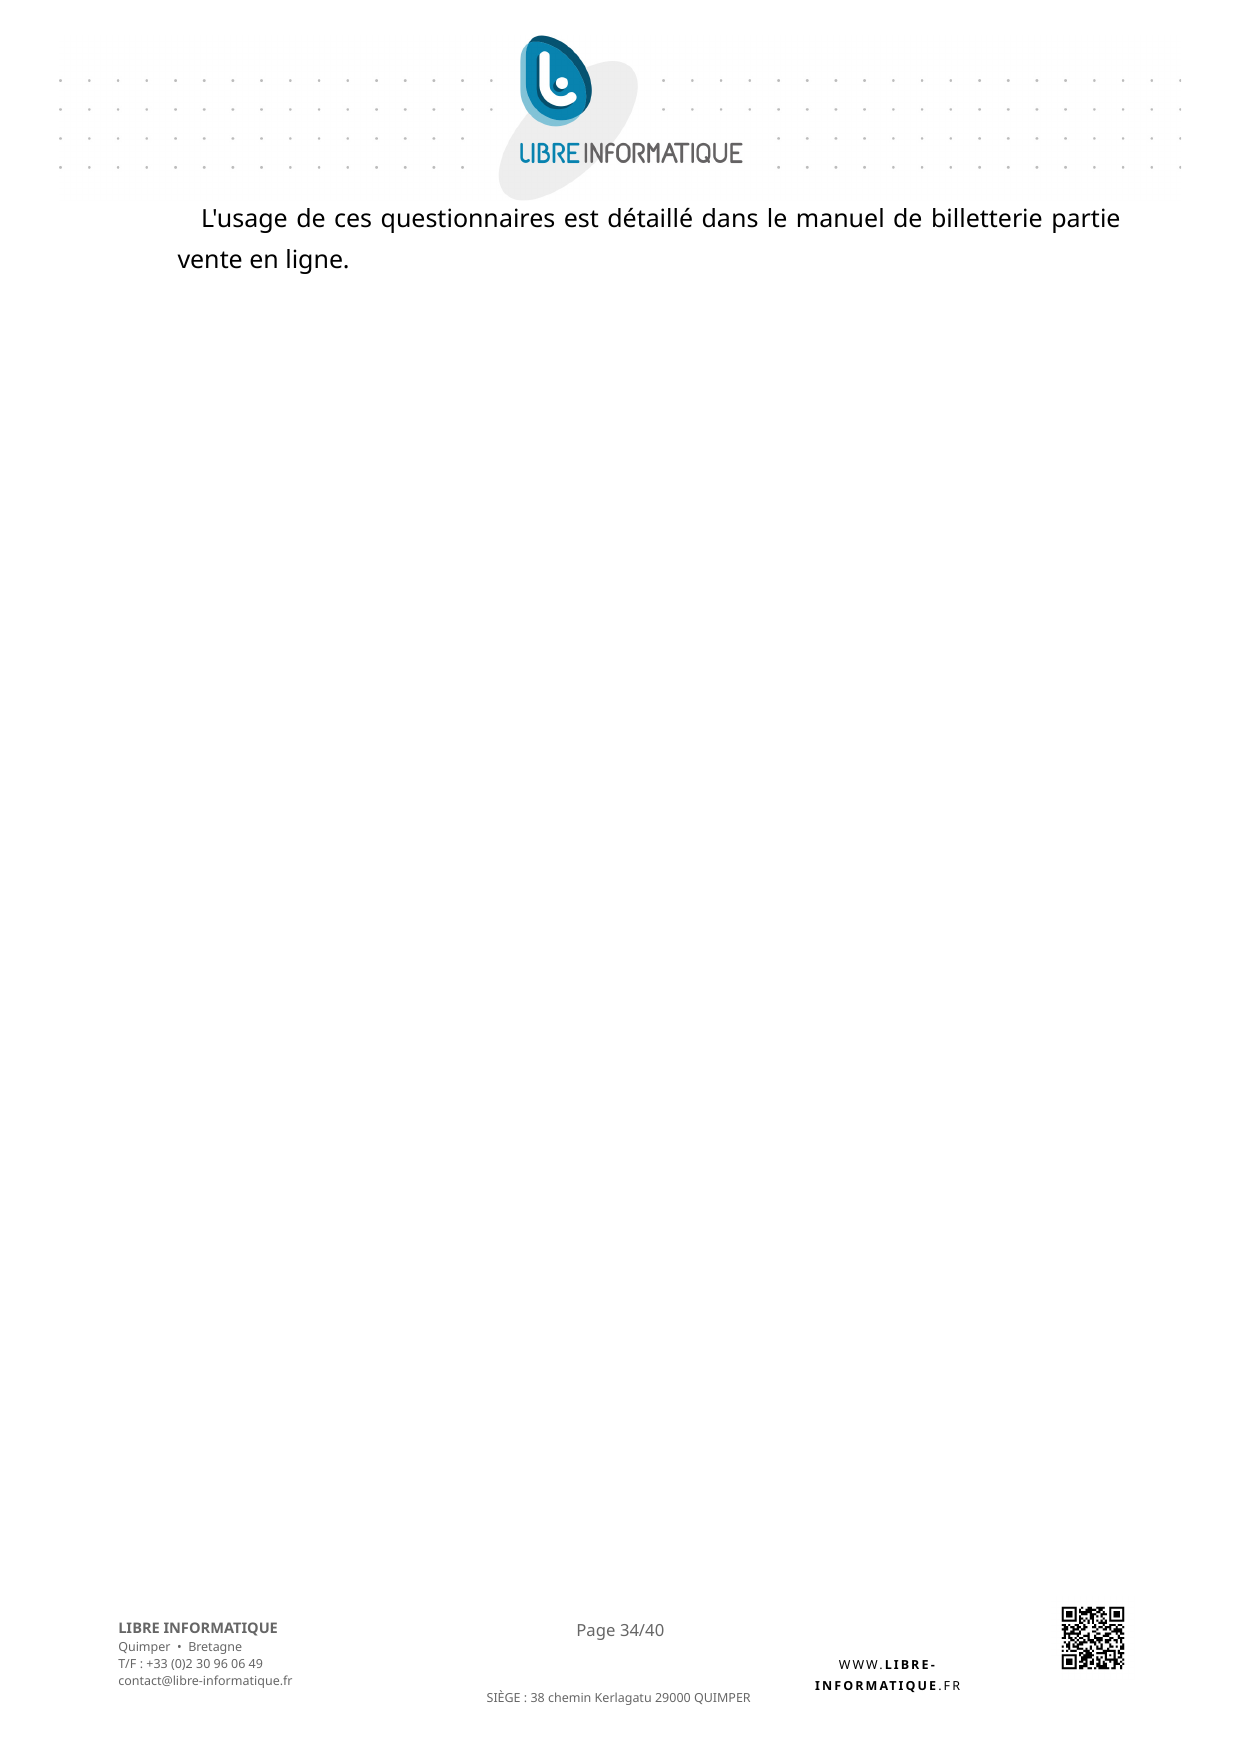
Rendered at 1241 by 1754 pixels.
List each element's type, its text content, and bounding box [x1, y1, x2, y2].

picture [1051, 1596, 1135, 1680]
text L'usage de ces questionnaires est détaillé dans le manuel de billetterie partie vente en ligne. [177, 201, 1122, 276]
picture [59, 35, 1182, 201]
picture [557, 78, 567, 88]
picture [540, 52, 576, 106]
